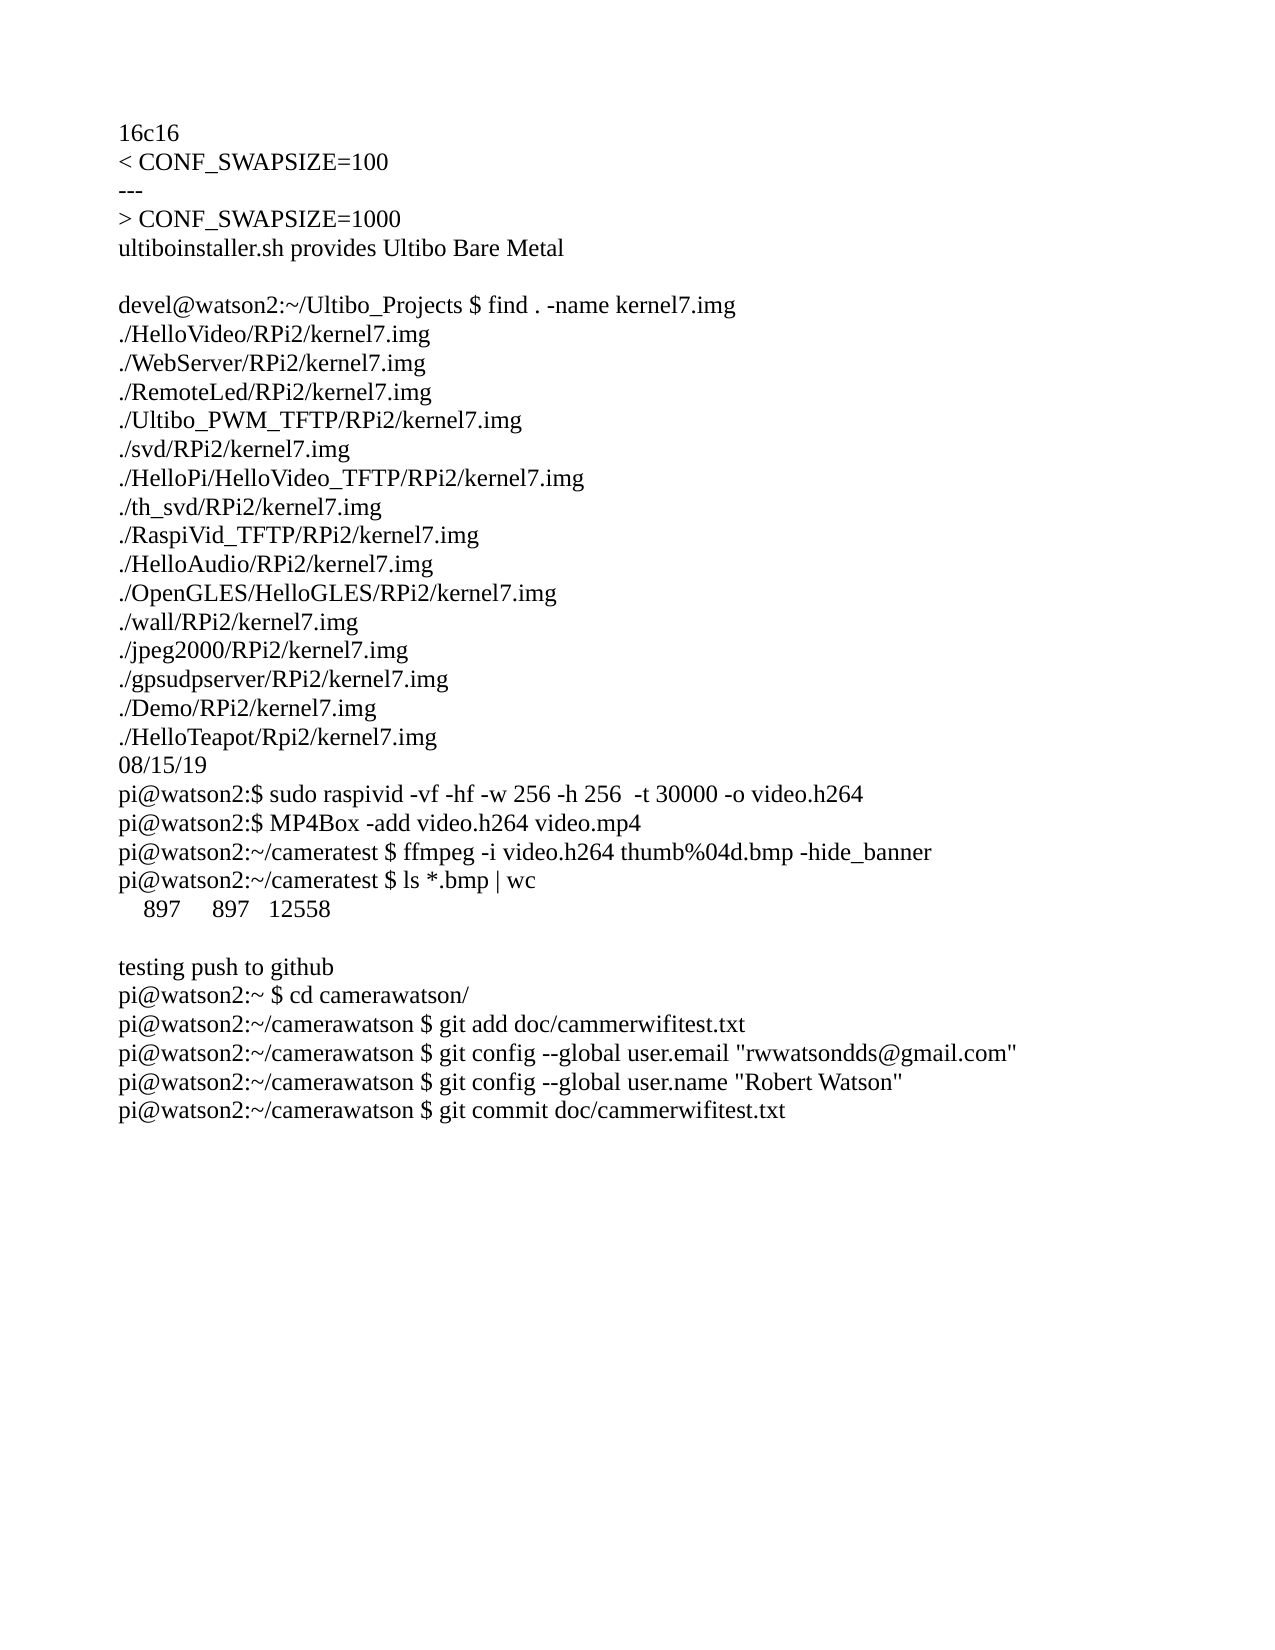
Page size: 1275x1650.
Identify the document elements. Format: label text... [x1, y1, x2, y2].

text pi@watson2:$ MP4Box -add video.h264 video.mp4 [118, 808, 1157, 837]
text ultiboinstaller.sh provides Ultibo Bare Metal [118, 233, 1157, 262]
text ./Ultibo_PWM_TFTP/RPi2/kernel7.img [118, 406, 1157, 434]
text pi@watson2:~/camerawatson $ git config --global user.email "rwwatsondds@gmail.com" [118, 1038, 1157, 1067]
text ./RemoteLed/RPi2/kernel7.img [118, 377, 1157, 406]
text devel@watson2:~/Ultibo_Projects $ find . -name kernel7.img [118, 291, 1157, 319]
text pi@watson2:~/cameratest $ ffmpeg -i video.h264 thumb%04d.bmp -hide_banner [118, 837, 1157, 866]
text pi@watson2:~/camerawatson $ git add doc/cammerwifitest.txt [118, 1009, 1157, 1038]
text < CONF_SWAPSIZE=100 [118, 147, 1157, 176]
text > CONF_SWAPSIZE=1000 [118, 204, 1157, 233]
text ./jpeg2000/RPi2/kernel7.img [118, 636, 1157, 664]
text 897 897 12558 [118, 894, 1157, 923]
text --- [118, 176, 1157, 204]
text ./HelloTeapot/Rpi2/kernel7.img [118, 722, 1157, 751]
text pi@watson2:$ sudo raspivid -vf -hf -w 256 -h 256 -t 30000 -o video.h264 [118, 779, 1157, 808]
text ./OpenGLES/HelloGLES/RPi2/kernel7.img [118, 578, 1157, 607]
text ./svd/RPi2/kernel7.img [118, 434, 1157, 463]
text pi@watson2:~/camerawatson $ git config --global user.name "Robert Watson" [118, 1067, 1157, 1096]
text ./HelloAudio/RPi2/kernel7.img [118, 549, 1157, 578]
text 16c16 [118, 118, 1157, 147]
text pi@watson2:~ $ cd camerawatson/ [118, 981, 1157, 1009]
text pi@watson2:~/cameratest $ ls *.bmp | wc [118, 866, 1157, 894]
text ./th_svd/RPi2/kernel7.img [118, 492, 1157, 521]
text ./HelloVideo/RPi2/kernel7.img [118, 319, 1157, 348]
text 08/15/19 [118, 751, 1157, 779]
text ./WebServer/RPi2/kernel7.img [118, 348, 1157, 377]
text ./gpsudpserver/RPi2/kernel7.img [118, 664, 1157, 693]
text pi@watson2:~/camerawatson $ git commit doc/cammerwifitest.txt [118, 1096, 1157, 1124]
text ./RaspiVid_TFTP/RPi2/kernel7.img [118, 521, 1157, 549]
text testing push to github [118, 952, 1157, 981]
text ./HelloPi/HelloVideo_TFTP/RPi2/kernel7.img [118, 463, 1157, 492]
text ./wall/RPi2/kernel7.img [118, 607, 1157, 636]
text ./Demo/RPi2/kernel7.img [118, 693, 1157, 722]
